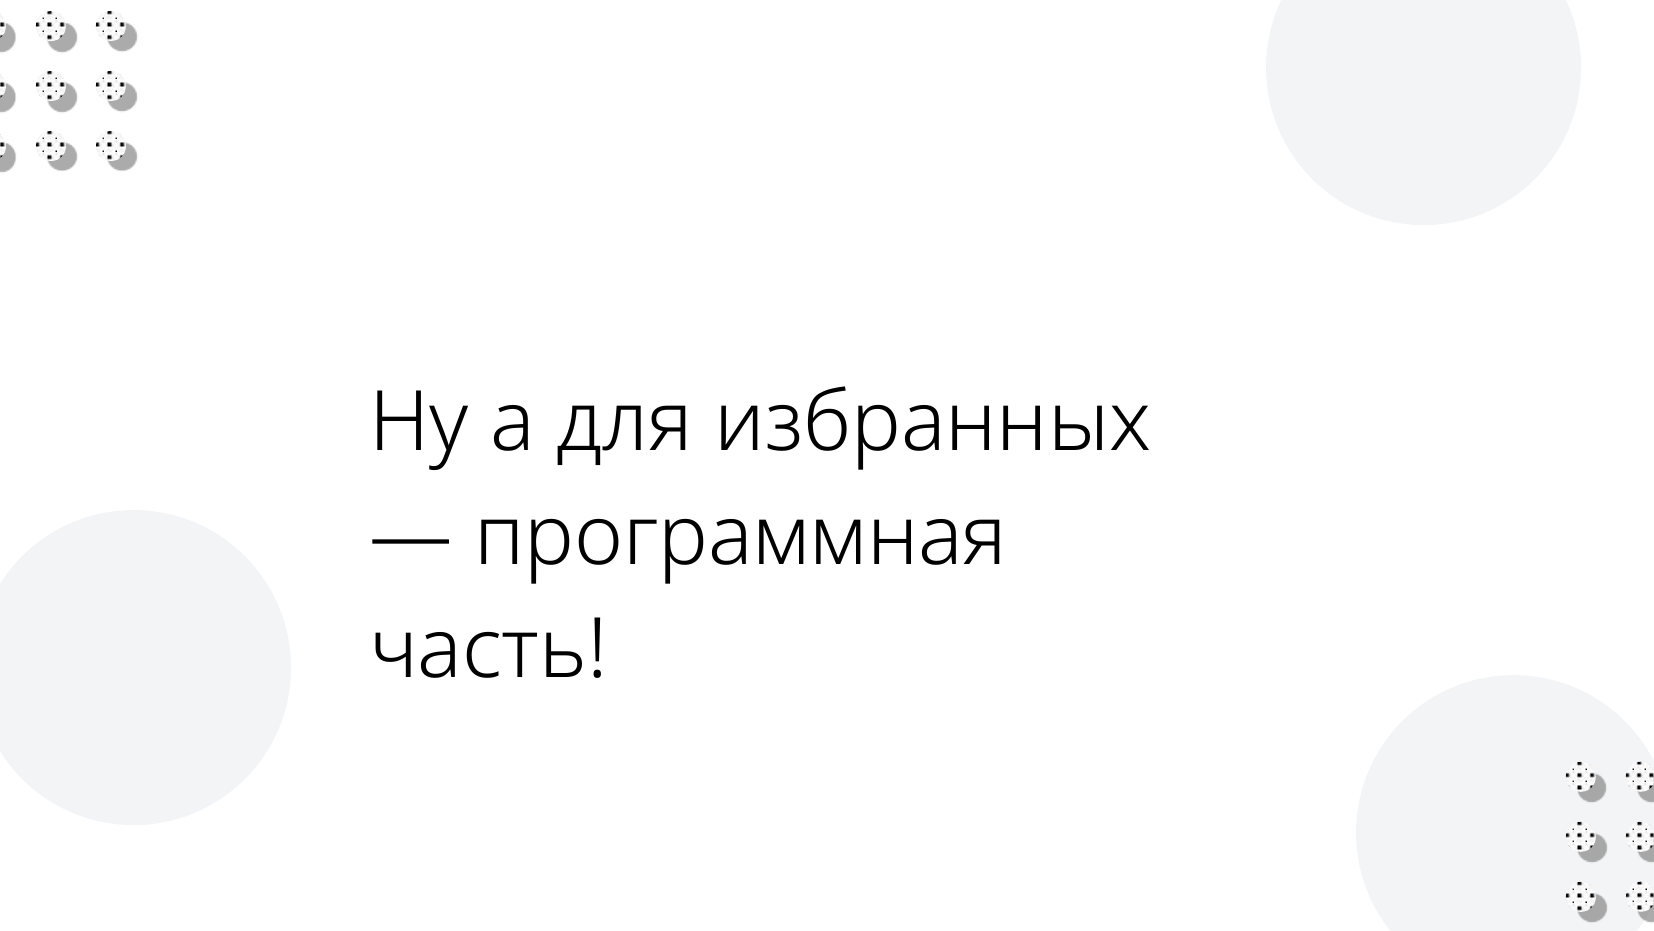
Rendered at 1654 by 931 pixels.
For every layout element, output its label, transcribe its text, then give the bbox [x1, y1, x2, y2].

picture [1625, 881, 1654, 912]
picture [0, 133, 7, 159]
picture [35, 70, 66, 102]
picture [95, 130, 127, 162]
picture [1565, 881, 1596, 912]
picture [1565, 761, 1596, 792]
picture [0, 74, 6, 99]
picture [95, 70, 126, 101]
picture [35, 11, 66, 42]
picture [35, 130, 67, 162]
picture [95, 10, 126, 41]
picture [1625, 821, 1654, 852]
picture [1565, 821, 1596, 852]
text_box Ну а для избранных — программная часть! [354, 354, 1270, 680]
picture [1625, 761, 1654, 792]
picture [0, 14, 6, 39]
